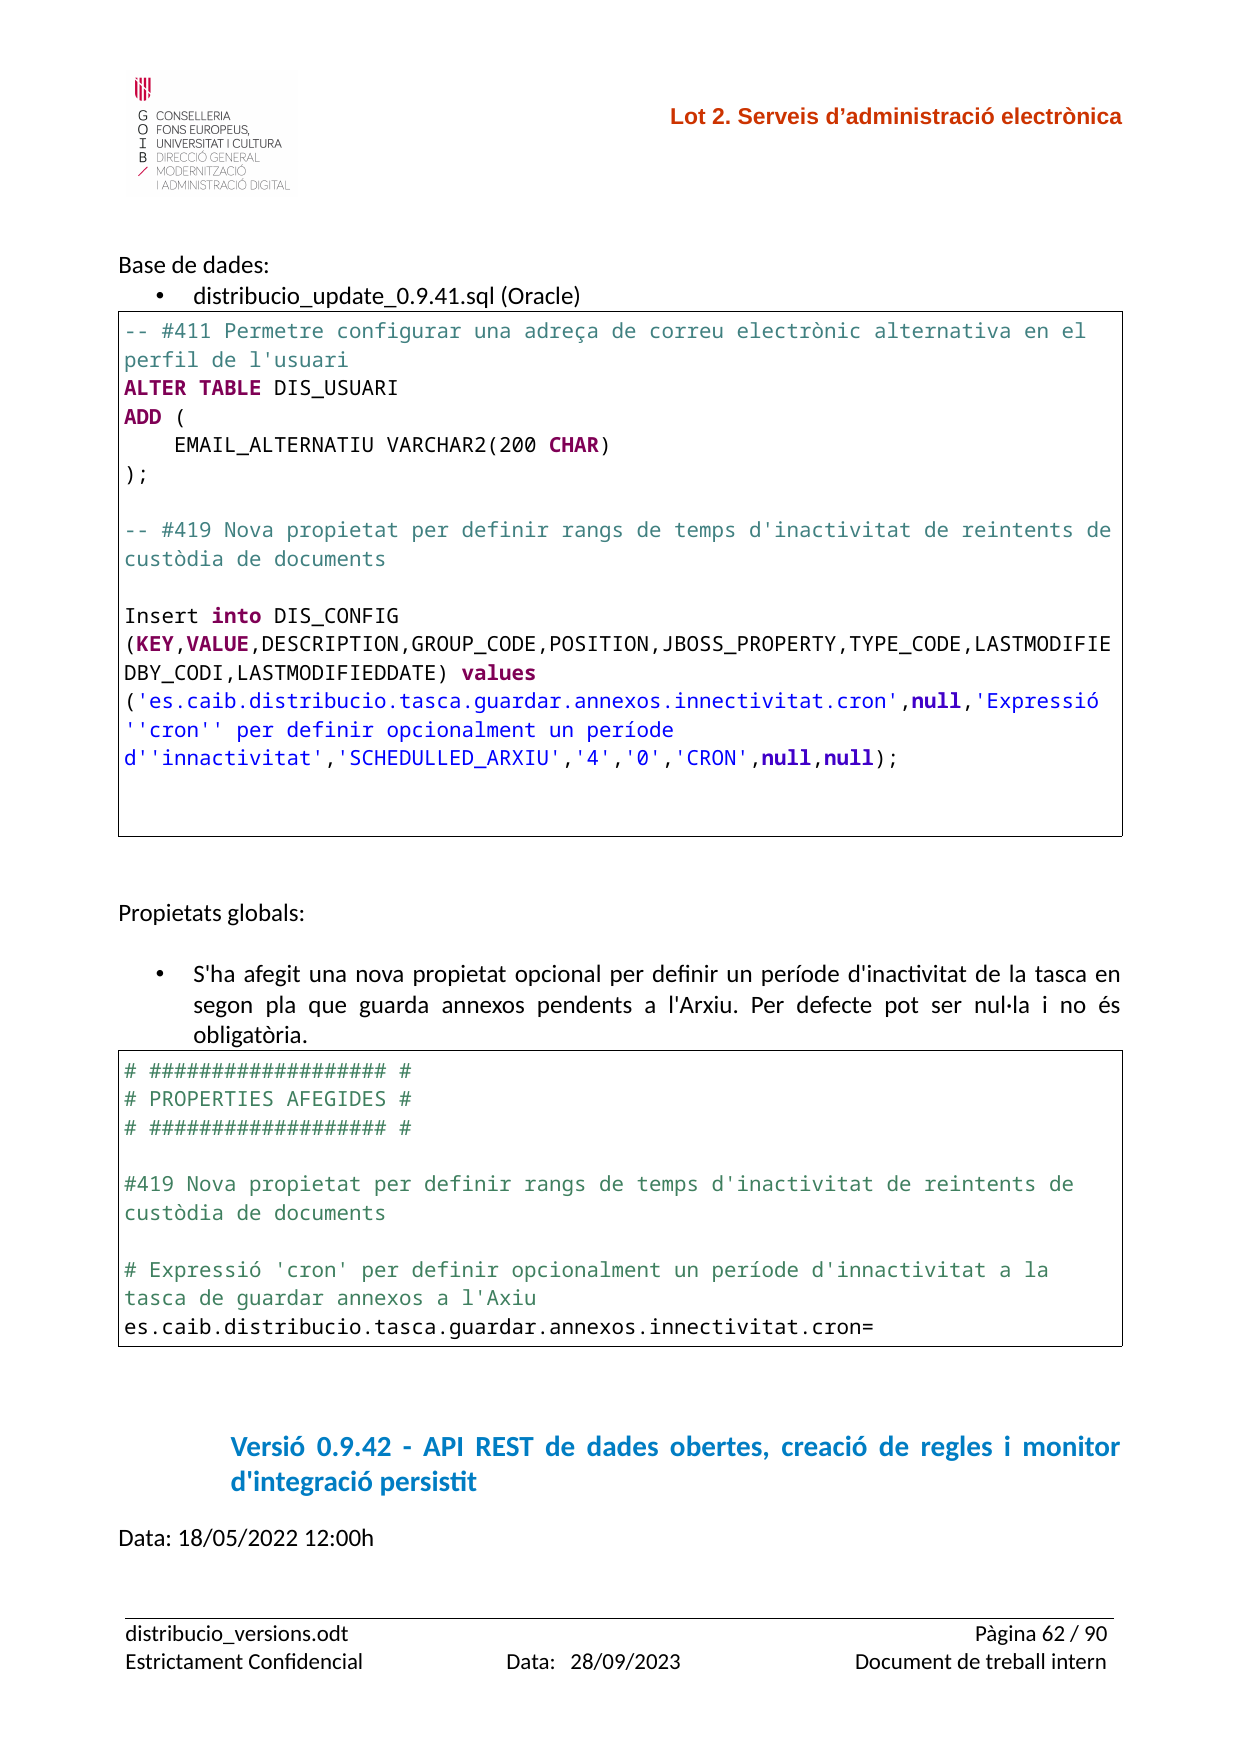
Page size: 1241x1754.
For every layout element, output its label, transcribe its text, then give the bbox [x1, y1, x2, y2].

text Data: 18/05/2022 12:00h [118, 1523, 1122, 1553]
text Propietats globals: [118, 897, 1122, 928]
picture [126, 70, 299, 197]
list S'ha afegit una nova propietat opcional per definir un període d'inactivitat de la tasca en segon pla que guarda annexos pendents a l'Arxiu. Per defecte pot ser nul·la i no és obligatòria. [156, 958, 1122, 1050]
table_header # ################### # # PROPERTIES AFEGIDES # # ################### # #419 Nova propietat per definir rangs de temps d'inactivitat de reintents de custòdia de documents # Expressió 'cron' per definir opcionalment un període d'innactivitat a la tasca de guardar annexos a l'Axiu es.caib.distribucio.tasca.guardar.annexos.innectivitat.cron= [119, 1051, 1122, 1346]
list distribucio_update_0.9.41.sql (Oracle) [156, 280, 1122, 311]
text Base de dades: [118, 250, 1122, 280]
subtitle Versió 0.9.42 - API REST de dades obertes, creació de regles i monitor d'integració persistit [153, 1428, 1122, 1499]
table_header -- #411 Permetre configurar una adreça de correu electrònic alternativa en el perfil de l'usuari ALTER TABLE DIS_USUARI ADD ( EMAIL_ALTERNATIU VARCHAR2(200 CHAR) ); -- #419 Nova propietat per definir rangs de temps d'inactivitat de reintents de custòdia de documents Insert into DIS_CONFIG (KEY,VALUE,DESCRIPTION,GROUP_CODE,POSITION,JBOSS_PROPERTY,TYPE_CODE,LASTMODIFIEDBY_CODI,LASTMODIFIEDDATE) values ('es.caib.distribucio.tasca.guardar.annexos.innectivitat.cron',null,'Expressió ''cron'' per definir opcionalment un període d''innactivitat','SCHEDULLED_ARXIU','4','0','CRON',null,null); [119, 312, 1122, 836]
